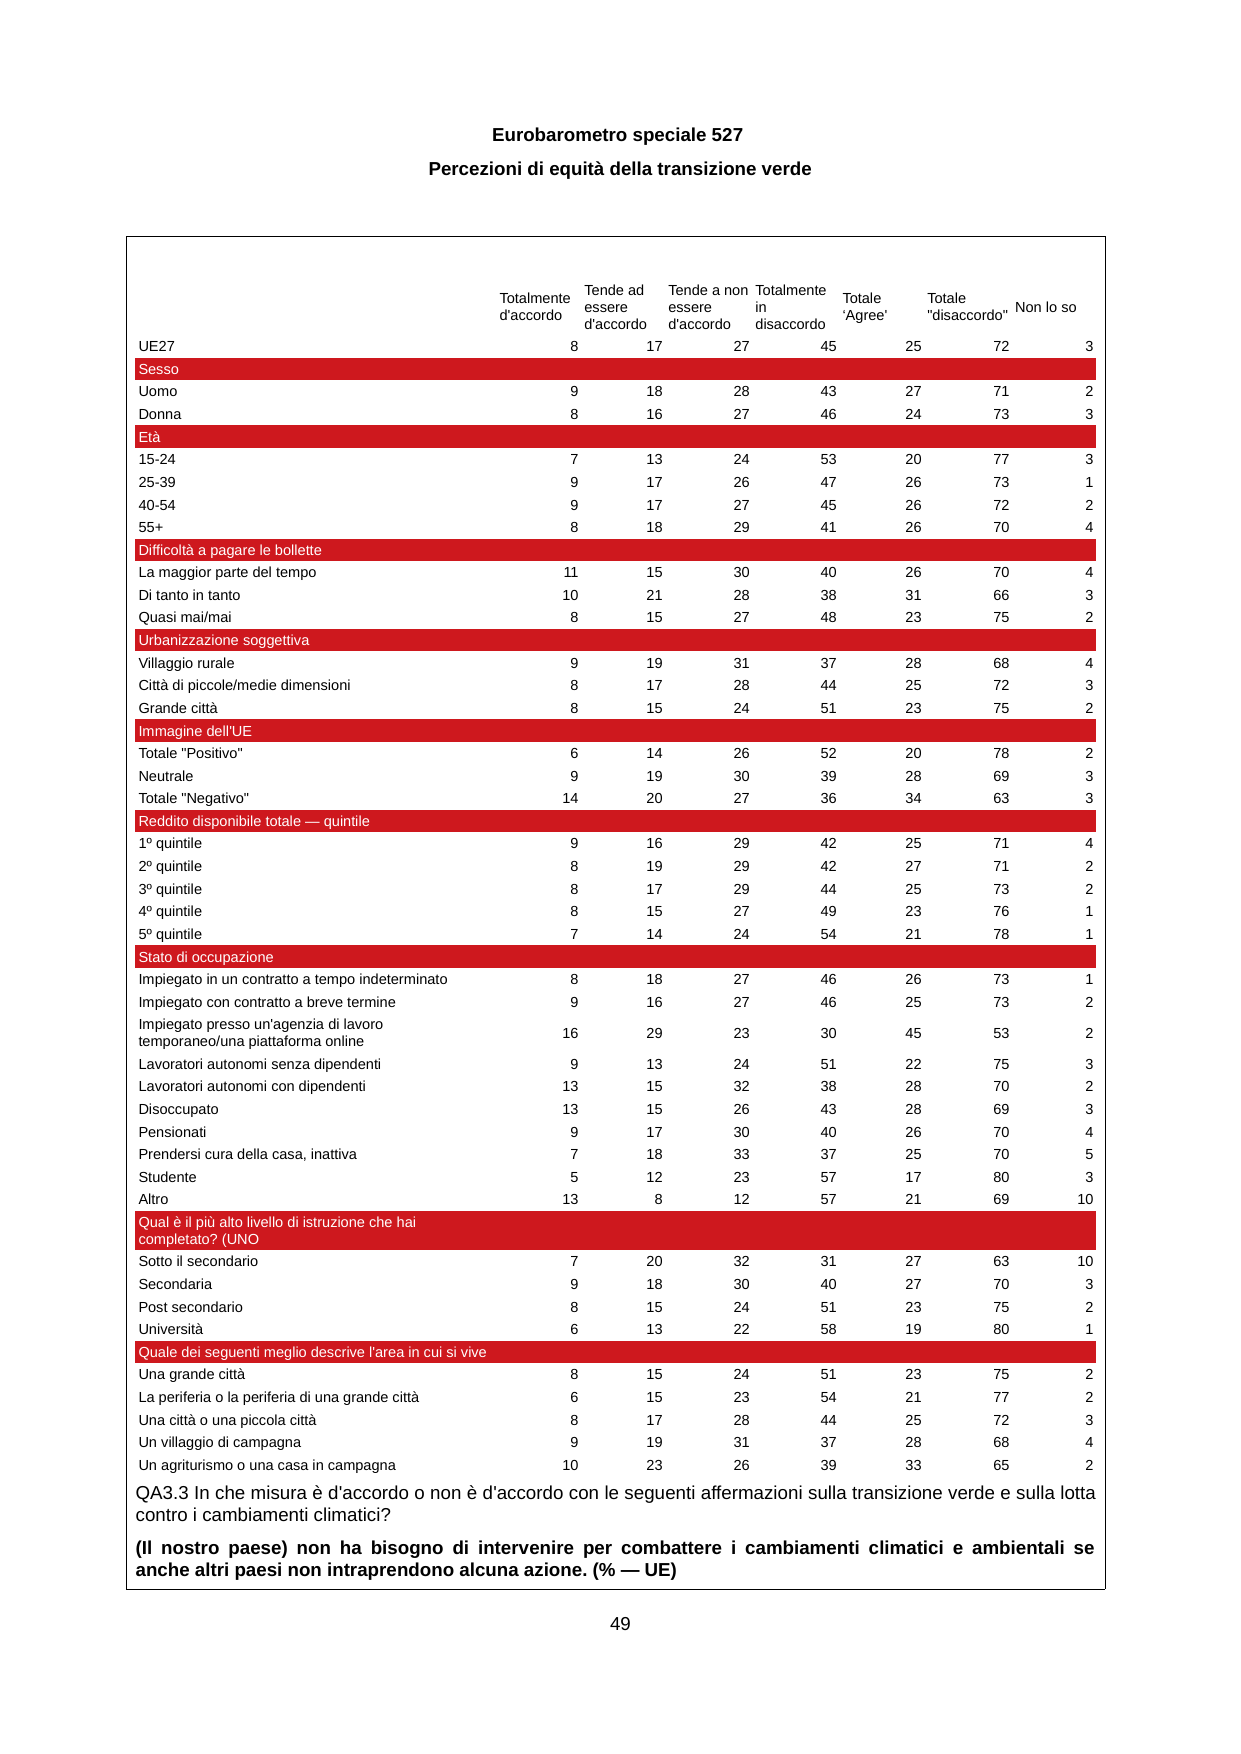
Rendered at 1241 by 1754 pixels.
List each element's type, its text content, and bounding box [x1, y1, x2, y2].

table_cell La maggior parte del tempo [135, 561, 496, 584]
table_cell 15 [581, 697, 665, 719]
table_cell 3 [1012, 1053, 1096, 1075]
table_cell 15-24 [135, 448, 496, 471]
table_cell 8 [496, 697, 581, 719]
table_cell [839, 1341, 924, 1363]
table_cell 28 [839, 765, 924, 787]
table_cell [1012, 945, 1096, 968]
table_cell 28 [839, 651, 924, 674]
table_cell 2 [1012, 1363, 1096, 1386]
table_cell Un villaggio di campagna [135, 1431, 496, 1453]
table_cell [665, 810, 752, 832]
table_cell 9 [496, 1053, 581, 1075]
table_cell 12 [665, 1188, 752, 1211]
table_cell [581, 945, 665, 968]
table_cell 8 [496, 968, 581, 991]
table_cell 80 [924, 1318, 1012, 1341]
table_cell 77 [924, 448, 1012, 471]
table_cell 45 [839, 1013, 924, 1052]
table_cell [665, 1341, 752, 1363]
table_cell Una città o una piccola città [135, 1408, 496, 1431]
table_cell 9 [496, 765, 581, 787]
table_cell 39 [752, 765, 839, 787]
table_cell 68 [924, 651, 1012, 674]
table_cell 53 [752, 448, 839, 471]
table_cell 23 [839, 1295, 924, 1318]
table_cell 7 [496, 923, 581, 945]
table_cell 75 [924, 697, 1012, 719]
table_cell 28 [839, 1431, 924, 1453]
table_cell 24 [665, 1295, 752, 1318]
table_cell [839, 358, 924, 380]
table_cell 2 [1012, 1013, 1096, 1052]
table_cell 3 [1012, 335, 1096, 358]
table_cell 24 [665, 1053, 752, 1075]
table_cell Sotto il secondario [135, 1250, 496, 1273]
table_cell 2 [1012, 380, 1096, 403]
table_cell [665, 425, 752, 448]
table_cell [839, 425, 924, 448]
table_cell 63 [924, 1250, 1012, 1273]
table_cell 52 [752, 742, 839, 764]
table_cell 2º quintile [135, 855, 496, 877]
table_cell Quasi mai/mai [135, 606, 496, 629]
table_cell Quale dei seguenti meglio descrive l'area in cui si vive [135, 1341, 496, 1363]
table_cell 17 [581, 1120, 665, 1143]
table_cell [924, 1211, 1012, 1250]
table_cell 19 [581, 1431, 665, 1453]
table_cell 51 [752, 1053, 839, 1075]
table_cell 43 [752, 380, 839, 403]
table_cell [839, 945, 924, 968]
table_cell 8 [496, 1408, 581, 1431]
table_cell 25 [839, 1143, 924, 1166]
table_cell Università [135, 1318, 496, 1341]
table_cell [1012, 425, 1096, 448]
table_cell 73 [924, 991, 1012, 1013]
table_cell 16 [581, 991, 665, 1013]
table_cell [496, 945, 581, 968]
table_cell 3º quintile [135, 878, 496, 900]
table_cell 78 [924, 742, 1012, 764]
table_cell 2 [1012, 697, 1096, 719]
table_cell 70 [924, 1273, 1012, 1295]
table_cell 57 [752, 1166, 839, 1188]
table_cell 70 [924, 516, 1012, 538]
table_cell 70 [924, 1075, 1012, 1098]
table_cell 27 [665, 493, 752, 516]
table_cell 21 [581, 584, 665, 606]
table_cell 72 [924, 335, 1012, 358]
table_cell [752, 810, 839, 832]
table_cell 33 [665, 1143, 752, 1166]
table_cell [1012, 810, 1096, 832]
table_cell 19 [581, 855, 665, 877]
table_cell 30 [665, 1120, 752, 1143]
table_cell 15 [581, 606, 665, 629]
table_cell 3 [1012, 787, 1096, 810]
table_cell 24 [665, 923, 752, 945]
table_cell [496, 358, 581, 380]
table_cell 30 [665, 765, 752, 787]
table_cell 25-39 [135, 471, 496, 493]
table_cell 26 [665, 742, 752, 764]
table_cell 23 [839, 1363, 924, 1386]
table_cell 25 [839, 1408, 924, 1431]
table_cell 10 [496, 1454, 581, 1476]
table_cell [924, 539, 1012, 561]
table_cell [496, 425, 581, 448]
table_cell 75 [924, 1053, 1012, 1075]
table_cell 19 [581, 651, 665, 674]
table_cell 29 [665, 516, 752, 538]
table_cell 45 [752, 493, 839, 516]
table_cell 27 [665, 968, 752, 991]
table_cell 21 [839, 1386, 924, 1408]
table_cell 18 [581, 1273, 665, 1295]
table_cell 28 [665, 584, 752, 606]
table_cell 70 [924, 1143, 1012, 1166]
table_cell 26 [839, 516, 924, 538]
table_cell 33 [839, 1454, 924, 1476]
table_header Tende ad essere d'accordo [581, 279, 665, 335]
table_cell 2 [1012, 493, 1096, 516]
table_cell 7 [496, 1143, 581, 1166]
table_header Totalmente in disaccordo [752, 279, 839, 335]
table_cell Post secondario [135, 1295, 496, 1318]
table_cell 17 [581, 1408, 665, 1431]
table_cell 17 [581, 493, 665, 516]
table_cell [1012, 1341, 1096, 1363]
table_cell 3 [1012, 1098, 1096, 1120]
table_cell Difficoltà a pagare le bollette [135, 539, 496, 561]
table_cell 54 [752, 923, 839, 945]
table_cell 25 [839, 991, 924, 1013]
table_cell Impiegato in un contratto a tempo indeterminato [135, 968, 496, 991]
table_cell 15 [581, 1295, 665, 1318]
table_cell 37 [752, 1431, 839, 1453]
table_cell 3 [1012, 1408, 1096, 1431]
table_cell Reddito disponibile totale — quintile [135, 810, 496, 832]
table_cell 3 [1012, 403, 1096, 425]
table_cell 3 [1012, 584, 1096, 606]
table_cell 13 [581, 1318, 665, 1341]
table_cell 29 [665, 855, 752, 877]
table_cell 14 [581, 923, 665, 945]
table_cell 2 [1012, 742, 1096, 764]
table_cell Donna [135, 403, 496, 425]
table_cell 20 [581, 787, 665, 810]
table_cell 4 [1012, 832, 1096, 855]
table_cell [581, 629, 665, 651]
table_cell 20 [839, 448, 924, 471]
table_cell 32 [665, 1075, 752, 1098]
table_cell 31 [752, 1250, 839, 1273]
table_cell [924, 719, 1012, 742]
table_cell [924, 629, 1012, 651]
table_cell 9 [496, 493, 581, 516]
table_cell [1012, 539, 1096, 561]
table_cell 15 [581, 1098, 665, 1120]
table_header Totale ‘Agree' [839, 279, 924, 335]
table_cell 9 [496, 1273, 581, 1295]
table_cell [752, 358, 839, 380]
table_cell 15 [581, 561, 665, 584]
table_cell 17 [839, 1166, 924, 1188]
table_cell 23 [665, 1013, 752, 1052]
table_cell [496, 629, 581, 651]
text QA3.3 In che misura è d'accordo o non è d'accordo con le seguenti affermazioni sulla transizione verde e sulla lotta contro i cambiamenti climatici? [135, 1482, 1096, 1525]
table_cell 23 [665, 1166, 752, 1188]
table_cell 47 [752, 471, 839, 493]
table_cell 23 [665, 1386, 752, 1408]
table_cell 1 [1012, 968, 1096, 991]
table_cell 63 [924, 787, 1012, 810]
table_cell 15 [581, 900, 665, 923]
table_cell 17 [581, 471, 665, 493]
table_cell 27 [839, 380, 924, 403]
table_cell 4 [1012, 1431, 1096, 1453]
table_header Totale "disaccordo" [924, 279, 1012, 335]
table_cell Pensionati [135, 1120, 496, 1143]
table_cell 32 [665, 1250, 752, 1273]
table_cell 9 [496, 651, 581, 674]
table_cell 21 [839, 923, 924, 945]
table_cell 8 [496, 516, 581, 538]
table_cell 1º quintile [135, 832, 496, 855]
table_cell 1 [1012, 900, 1096, 923]
table_cell 10 [1012, 1188, 1096, 1211]
table_cell 68 [924, 1431, 1012, 1453]
table_cell 53 [924, 1013, 1012, 1052]
table_cell 72 [924, 493, 1012, 516]
table_cell Grande città [135, 697, 496, 719]
table_cell 54 [752, 1386, 839, 1408]
table_cell Neutrale [135, 765, 496, 787]
table_cell [581, 425, 665, 448]
table_cell 70 [924, 1120, 1012, 1143]
table_cell [752, 945, 839, 968]
table_header Non lo so [1012, 279, 1096, 335]
table_cell 1 [1012, 1318, 1096, 1341]
table_cell 43 [752, 1098, 839, 1120]
table_cell 10 [1012, 1250, 1096, 1273]
table_cell 2 [1012, 991, 1096, 1013]
table_cell 9 [496, 471, 581, 493]
table_cell [752, 629, 839, 651]
table_cell 5 [1012, 1143, 1096, 1166]
table_cell Immagine dell'UE [135, 719, 496, 742]
table_cell [839, 539, 924, 561]
table_cell [581, 539, 665, 561]
table_cell 75 [924, 1295, 1012, 1318]
table_cell 28 [665, 674, 752, 697]
table_cell 13 [581, 448, 665, 471]
table_cell 27 [665, 335, 752, 358]
table_cell 21 [839, 1188, 924, 1211]
table_cell [665, 629, 752, 651]
table_cell 31 [839, 584, 924, 606]
table_cell 25 [839, 878, 924, 900]
table_cell 38 [752, 584, 839, 606]
table_cell 23 [839, 900, 924, 923]
table_cell Di tanto in tanto [135, 584, 496, 606]
table_cell 26 [665, 471, 752, 493]
table_cell 18 [581, 968, 665, 991]
table_cell 25 [839, 674, 924, 697]
table_cell [496, 539, 581, 561]
table_cell 4 [1012, 561, 1096, 584]
table_cell 9 [496, 991, 581, 1013]
table_cell 3 [1012, 1273, 1096, 1295]
table_cell [924, 425, 1012, 448]
table_cell 23 [839, 606, 924, 629]
table_cell Altro [135, 1188, 496, 1211]
table_cell 3 [1012, 674, 1096, 697]
table_cell 55+ [135, 516, 496, 538]
table_cell UE27 [135, 335, 496, 358]
table_cell 2 [1012, 1386, 1096, 1408]
table_cell 17 [581, 674, 665, 697]
table_cell [752, 425, 839, 448]
table_cell 37 [752, 1143, 839, 1166]
table_cell Urbanizzazione soggettiva [135, 629, 496, 651]
table_cell 71 [924, 855, 1012, 877]
table_cell 15 [581, 1075, 665, 1098]
table_cell 9 [496, 380, 581, 403]
table_cell [581, 1211, 665, 1250]
table_cell [839, 719, 924, 742]
table_cell 72 [924, 1408, 1012, 1431]
table_header Totalmente d'accordo [496, 279, 581, 335]
table_cell 30 [752, 1013, 839, 1052]
table_cell 13 [496, 1098, 581, 1120]
table_cell 16 [496, 1013, 581, 1052]
table_cell 36 [752, 787, 839, 810]
table_cell 3 [1012, 448, 1096, 471]
table_cell Lavoratori autonomi con dipendenti [135, 1075, 496, 1098]
table_cell 44 [752, 878, 839, 900]
table_cell 15 [581, 1363, 665, 1386]
table_cell Totale "Positivo" [135, 742, 496, 764]
table_cell 4 [1012, 651, 1096, 674]
table_cell 51 [752, 1295, 839, 1318]
table_cell 24 [665, 448, 752, 471]
table_cell [924, 1341, 1012, 1363]
table_cell [496, 1211, 581, 1250]
table_cell [924, 810, 1012, 832]
table_cell 26 [839, 493, 924, 516]
table_cell [839, 810, 924, 832]
table_cell [665, 719, 752, 742]
table_cell 8 [496, 878, 581, 900]
table_cell [665, 539, 752, 561]
table_cell 4º quintile [135, 900, 496, 923]
table_cell 27 [839, 1273, 924, 1295]
table_cell 12 [581, 1166, 665, 1188]
table_cell Impiegato con contratto a breve termine [135, 991, 496, 1013]
table_cell [752, 1211, 839, 1250]
table_cell 48 [752, 606, 839, 629]
table_cell 66 [924, 584, 1012, 606]
table_cell 30 [665, 561, 752, 584]
table_header Tende a non essere d'accordo [665, 279, 752, 335]
table_cell Città di piccole/medie dimensioni [135, 674, 496, 697]
table_cell [839, 629, 924, 651]
table_cell 73 [924, 878, 1012, 900]
table_cell 37 [752, 651, 839, 674]
table_cell 73 [924, 403, 1012, 425]
table_cell 9 [496, 1120, 581, 1143]
table_cell 8 [496, 403, 581, 425]
table_cell Lavoratori autonomi senza dipendenti [135, 1053, 496, 1075]
table_cell 11 [496, 561, 581, 584]
table_cell 75 [924, 1363, 1012, 1386]
table_cell 2 [1012, 878, 1096, 900]
table_cell 13 [496, 1188, 581, 1211]
table_cell 1 [1012, 471, 1096, 493]
table_cell 7 [496, 1250, 581, 1273]
table_cell 8 [581, 1188, 665, 1211]
table_cell [752, 539, 839, 561]
table_cell 8 [496, 900, 581, 923]
table_cell 44 [752, 1408, 839, 1431]
table_cell 27 [839, 1250, 924, 1273]
table_cell 16 [581, 403, 665, 425]
table_cell Impiegato presso un'agenzia di lavoro temporaneo/una piattaforma online [135, 1013, 496, 1052]
table_cell 42 [752, 855, 839, 877]
table_cell 9 [496, 1431, 581, 1453]
table_cell Sesso [135, 358, 496, 380]
table_cell 27 [839, 855, 924, 877]
table_cell 69 [924, 1188, 1012, 1211]
table_cell 19 [839, 1318, 924, 1341]
table_cell 26 [839, 968, 924, 991]
table_cell 27 [665, 991, 752, 1013]
table_cell 71 [924, 380, 1012, 403]
table_cell 27 [665, 787, 752, 810]
table_cell 16 [581, 832, 665, 855]
table_cell 10 [496, 584, 581, 606]
table_cell 2 [1012, 1295, 1096, 1318]
table_cell 8 [496, 855, 581, 877]
table_cell 28 [665, 1408, 752, 1431]
table_cell 30 [665, 1273, 752, 1295]
table_cell 8 [496, 1295, 581, 1318]
table_cell 44 [752, 674, 839, 697]
table_cell 26 [839, 471, 924, 493]
table_cell 73 [924, 968, 1012, 991]
table_cell [1012, 358, 1096, 380]
table_cell [581, 810, 665, 832]
table_cell 31 [665, 1431, 752, 1453]
table_cell 29 [665, 878, 752, 900]
table_cell Qual è il più alto livello di istruzione che hai completato? (UNO [135, 1211, 496, 1250]
table_cell 18 [581, 380, 665, 403]
table_cell [1012, 719, 1096, 742]
table_cell 2 [1012, 606, 1096, 629]
table_cell [496, 810, 581, 832]
table_cell 9 [496, 832, 581, 855]
table_cell 5º quintile [135, 923, 496, 945]
table_cell 51 [752, 1363, 839, 1386]
table_cell [752, 1341, 839, 1363]
table_cell 26 [839, 561, 924, 584]
table_cell 14 [581, 742, 665, 764]
table_cell Secondaria [135, 1273, 496, 1295]
table_cell 46 [752, 991, 839, 1013]
table_cell 20 [581, 1250, 665, 1273]
table_cell Un agriturismo o una casa in campagna [135, 1454, 496, 1476]
table_cell 26 [839, 1120, 924, 1143]
table_cell [581, 719, 665, 742]
table_cell 41 [752, 516, 839, 538]
table_cell 39 [752, 1454, 839, 1476]
table_cell 26 [665, 1454, 752, 1476]
table_cell 28 [839, 1098, 924, 1120]
table_cell 25 [839, 335, 924, 358]
table_cell 27 [665, 900, 752, 923]
table_cell 22 [839, 1053, 924, 1075]
table_cell 77 [924, 1386, 1012, 1408]
table_cell 3 [1012, 765, 1096, 787]
table_cell 8 [496, 674, 581, 697]
table_cell [665, 358, 752, 380]
table_cell 23 [839, 697, 924, 719]
table_cell 80 [924, 1166, 1012, 1188]
table_cell 8 [496, 606, 581, 629]
table_cell 3 [1012, 1166, 1096, 1188]
table_cell 31 [665, 651, 752, 674]
table_cell [924, 945, 1012, 968]
table_cell 70 [924, 561, 1012, 584]
table_cell 26 [665, 1098, 752, 1120]
table_cell 40 [752, 561, 839, 584]
table_cell [1012, 1211, 1096, 1250]
table_cell 46 [752, 968, 839, 991]
table_cell Disoccupato [135, 1098, 496, 1120]
table_cell 29 [581, 1013, 665, 1052]
table_cell 58 [752, 1318, 839, 1341]
table_cell 13 [581, 1053, 665, 1075]
table_cell 34 [839, 787, 924, 810]
table_cell Totale "Negativo" [135, 787, 496, 810]
table_cell 27 [665, 403, 752, 425]
table_cell [665, 945, 752, 968]
table_cell 2 [1012, 1075, 1096, 1098]
table_cell Villaggio rurale [135, 651, 496, 674]
table_cell 23 [581, 1454, 665, 1476]
table_cell Una grande città [135, 1363, 496, 1386]
table_cell 18 [581, 1143, 665, 1166]
table_cell 51 [752, 697, 839, 719]
table_cell 28 [839, 1075, 924, 1098]
table_cell [839, 1211, 924, 1250]
table_cell 19 [581, 765, 665, 787]
table_cell 78 [924, 923, 1012, 945]
table_cell 2 [1012, 1454, 1096, 1476]
table_cell 6 [496, 742, 581, 764]
table_cell 76 [924, 900, 1012, 923]
table_cell La periferia o la periferia di una grande città [135, 1386, 496, 1408]
table_cell 69 [924, 1098, 1012, 1120]
table_cell Età [135, 425, 496, 448]
table_cell 42 [752, 832, 839, 855]
table_cell Stato di occupazione [135, 945, 496, 968]
table_cell 4 [1012, 1120, 1096, 1143]
table_cell 2 [1012, 855, 1096, 877]
table_cell [496, 719, 581, 742]
table_cell 40-54 [135, 493, 496, 516]
table_cell [581, 358, 665, 380]
table_cell 14 [496, 787, 581, 810]
table_cell 75 [924, 606, 1012, 629]
table_header [135, 279, 496, 335]
table_cell 20 [839, 742, 924, 764]
table_cell 13 [496, 1075, 581, 1098]
table_cell 24 [665, 1363, 752, 1386]
table_cell 29 [665, 832, 752, 855]
table_cell 45 [752, 335, 839, 358]
table_cell 27 [665, 606, 752, 629]
table_cell 40 [752, 1273, 839, 1295]
table_cell 57 [752, 1188, 839, 1211]
table_cell 28 [665, 380, 752, 403]
table_cell [581, 1341, 665, 1363]
table_cell 25 [839, 832, 924, 855]
table_cell 15 [581, 1386, 665, 1408]
table_cell 7 [496, 448, 581, 471]
table_cell 17 [581, 878, 665, 900]
table_cell 73 [924, 471, 1012, 493]
table_cell 6 [496, 1386, 581, 1408]
table_cell 5 [496, 1166, 581, 1188]
table_cell [924, 358, 1012, 380]
table_cell 65 [924, 1454, 1012, 1476]
table_cell 24 [839, 403, 924, 425]
table_cell 18 [581, 516, 665, 538]
table_cell 69 [924, 765, 1012, 787]
table_cell 24 [665, 697, 752, 719]
table_cell 72 [924, 674, 1012, 697]
table_cell 17 [581, 335, 665, 358]
table_cell [752, 719, 839, 742]
table_cell [665, 1211, 752, 1250]
text (Il nostro paese) non ha bisogno di intervenire per combattere i cambiamenti climatici e ambientali se anche altri paesi non intraprendono alcuna azione. (% — UE) [135, 1537, 1096, 1580]
table_cell 40 [752, 1120, 839, 1143]
table_cell Studente [135, 1166, 496, 1188]
table_cell 71 [924, 832, 1012, 855]
table_cell Prendersi cura della casa, inattiva [135, 1143, 496, 1166]
table_cell 8 [496, 335, 581, 358]
table_cell 8 [496, 1363, 581, 1386]
table_cell Uomo [135, 380, 496, 403]
table_cell [496, 1341, 581, 1363]
table_cell 1 [1012, 923, 1096, 945]
table_cell 38 [752, 1075, 839, 1098]
table_cell 6 [496, 1318, 581, 1341]
table_cell 49 [752, 900, 839, 923]
table_cell 46 [752, 403, 839, 425]
table_cell [1012, 629, 1096, 651]
table_cell 4 [1012, 516, 1096, 538]
table_cell 22 [665, 1318, 752, 1341]
